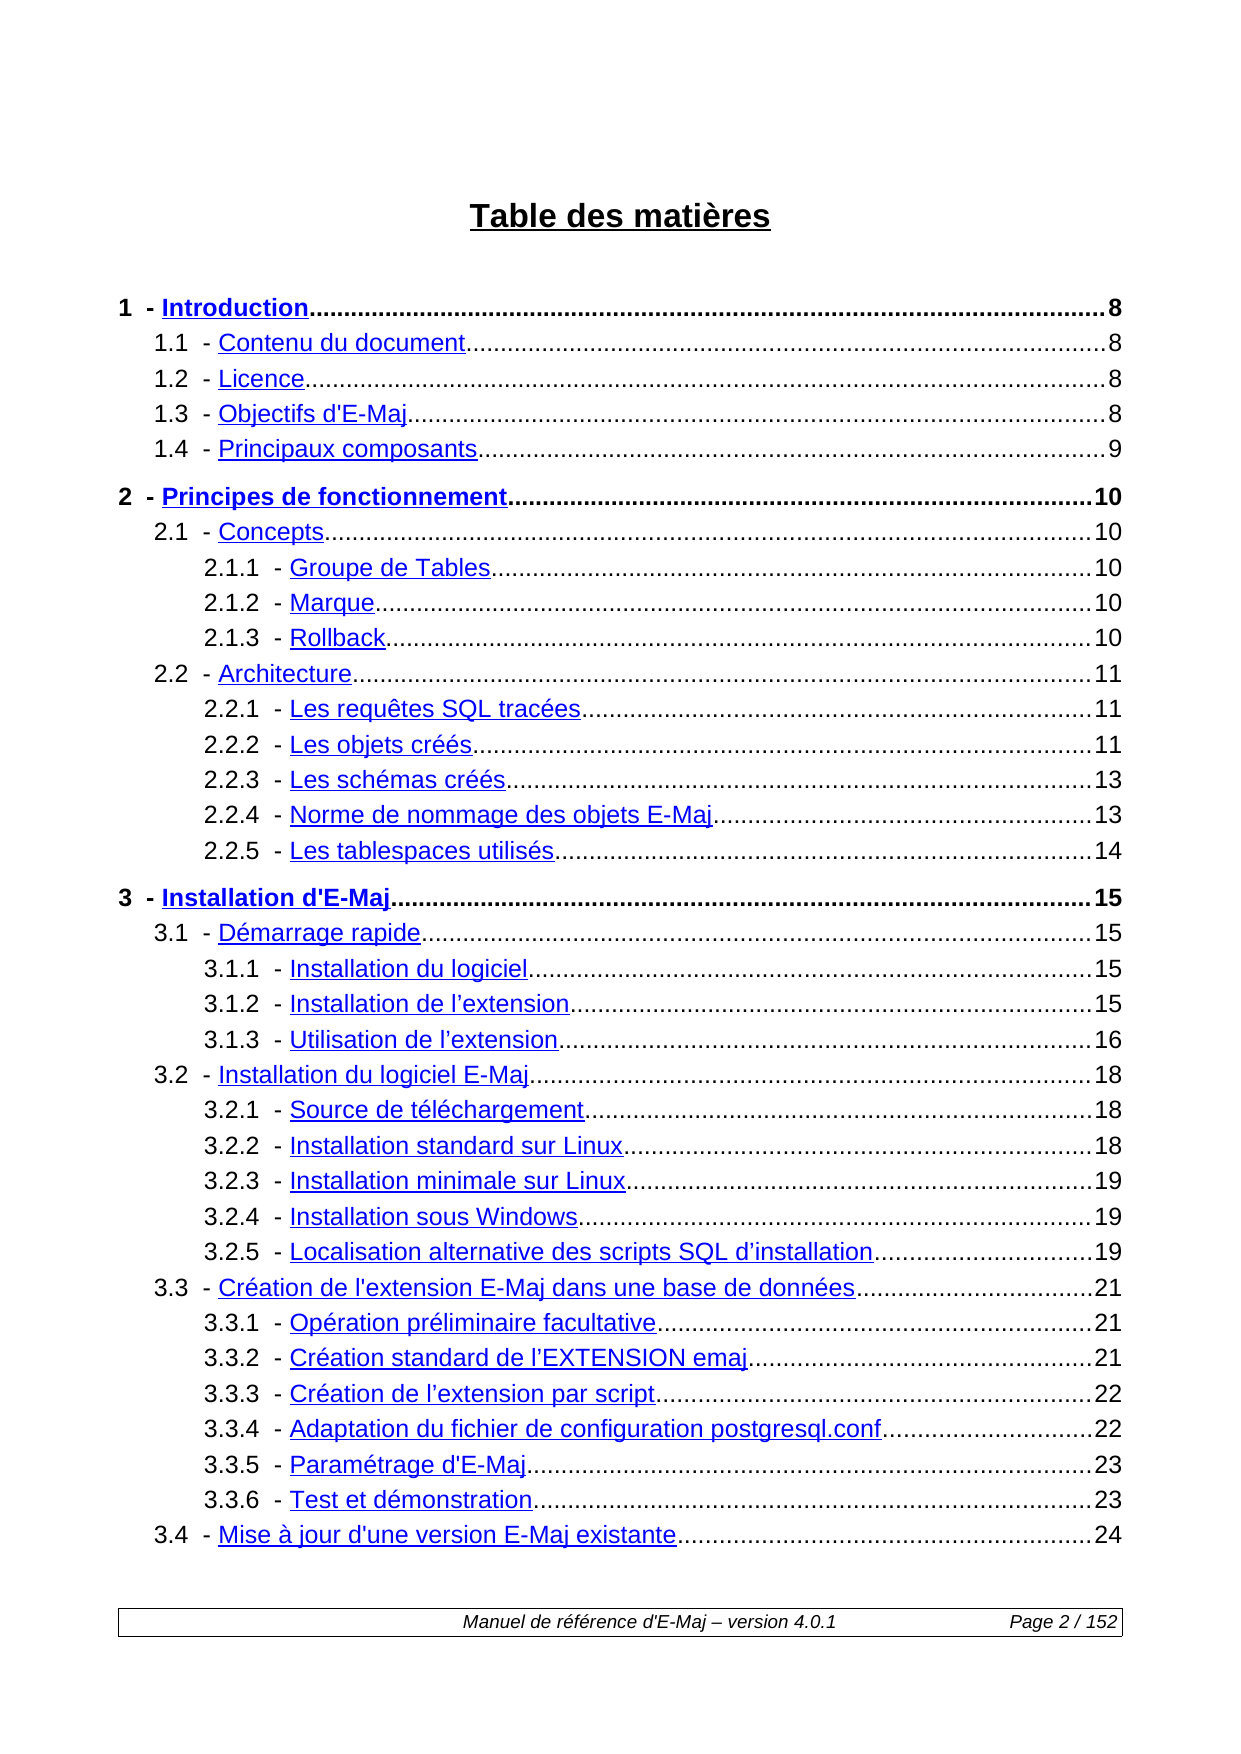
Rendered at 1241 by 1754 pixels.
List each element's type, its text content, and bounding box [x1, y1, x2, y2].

text 3.2.1 - Source de téléchargement 18 [168, 1091, 1122, 1126]
text 2.2.2 - Les objets créés 11 [168, 725, 1122, 760]
subtitle Table des matières [118, 196, 1122, 234]
text 3.2 - Installation du logiciel E-Maj 18 [118, 1055, 1122, 1091]
text 2.2.5 - Les tablespaces utilisés 14 [168, 831, 1122, 866]
text 3.1.2 - Installation de l’extension 15 [168, 984, 1122, 1020]
text 3.3.2 - Création standard de l’EXTENSION emaj 21 [168, 1338, 1122, 1374]
text 2.1.1 - Groupe de Tables 10 [168, 548, 1122, 583]
text 3.2.3 - Installation minimale sur Linux 19 [168, 1161, 1122, 1197]
text 2.2.1 - Les requêtes SQL tracées 11 [168, 689, 1122, 725]
text 1.1 - Contenu du document 8 [118, 323, 1122, 359]
text 3.1 - Démarrage rapide 15 [118, 913, 1122, 949]
text 3.2.2 - Installation standard sur Linux 18 [168, 1126, 1122, 1161]
text 2.2.3 - Les schémas créés 13 [168, 760, 1122, 796]
text 2.2.4 - Norme de nommage des objets E-Maj 13 [168, 796, 1122, 831]
text 2.1.3 - Rollback 10 [168, 618, 1122, 654]
text 2.2 - Architecture 11 [118, 654, 1122, 689]
text 2.1.2 - Marque 10 [168, 583, 1122, 618]
text 3 - Installation d'E-Maj 15 [118, 878, 1122, 913]
text 3.3.5 - Paramétrage d'E-Maj 23 [168, 1445, 1122, 1480]
text 3.2.5 - Localisation alternative des scripts SQL d’installation 19 [168, 1232, 1122, 1268]
text 1.4 - Principaux composants 9 [118, 429, 1122, 465]
text 3.3.3 - Création de l’extension par script 22 [168, 1374, 1122, 1409]
text 3.1.3 - Utilisation de l’extension 16 [168, 1020, 1122, 1055]
text 3.2.4 - Installation sous Windows 19 [168, 1197, 1122, 1232]
text 3.4 - Mise à jour d'une version E-Maj existante 24 [118, 1516, 1122, 1551]
text 3.3 - Création de l'extension E-Maj dans une base de données 21 [118, 1268, 1122, 1303]
text 2 - Principes de fonctionnement 10 [118, 477, 1122, 512]
text 1.3 - Objectifs d'E-Maj 8 [118, 394, 1122, 429]
text 3.3.1 - Opération préliminaire facultative 21 [168, 1303, 1122, 1338]
text 3.3.4 - Adaptation du fichier de configuration postgresql.conf 22 [168, 1409, 1122, 1445]
text 3.1.1 - Installation du logiciel 15 [168, 949, 1122, 984]
text 3.3.6 - Test et démonstration 23 [168, 1480, 1122, 1516]
text 2.1 - Concepts 10 [118, 512, 1122, 548]
text 1 - Introduction 8 [118, 288, 1122, 323]
text 1.2 - Licence 8 [118, 359, 1122, 394]
